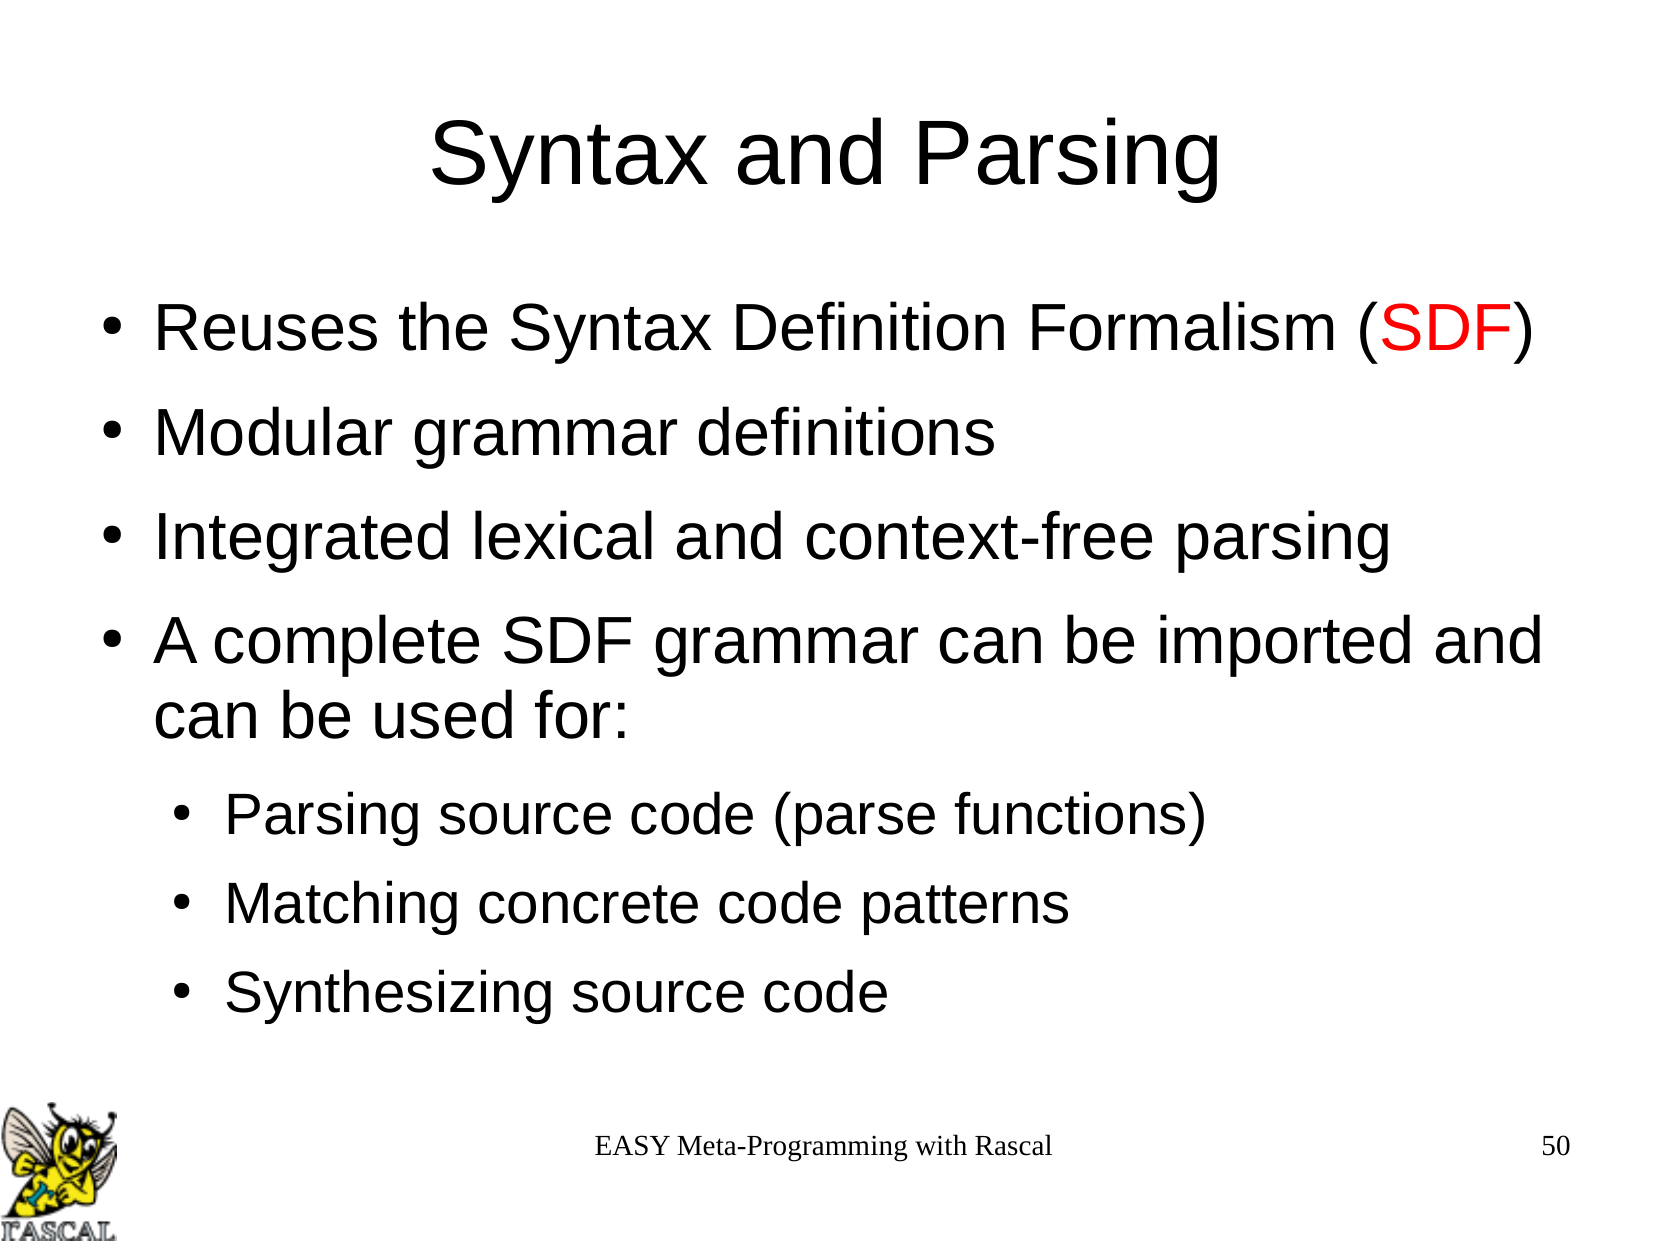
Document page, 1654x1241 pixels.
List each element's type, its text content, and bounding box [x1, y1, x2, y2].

picture [0, 1102, 117, 1241]
title Syntax and Parsing [82, 49, 1571, 257]
list Reuses the Syntax Definition Formalism (SDF) Modular grammar definitions Integrated lexical and context-free parsing A complete SDF grammar can be imported and can be used for: Parsing source code (parse functions) Matching concrete code patterns Synthesizing source code [82, 290, 1571, 1109]
